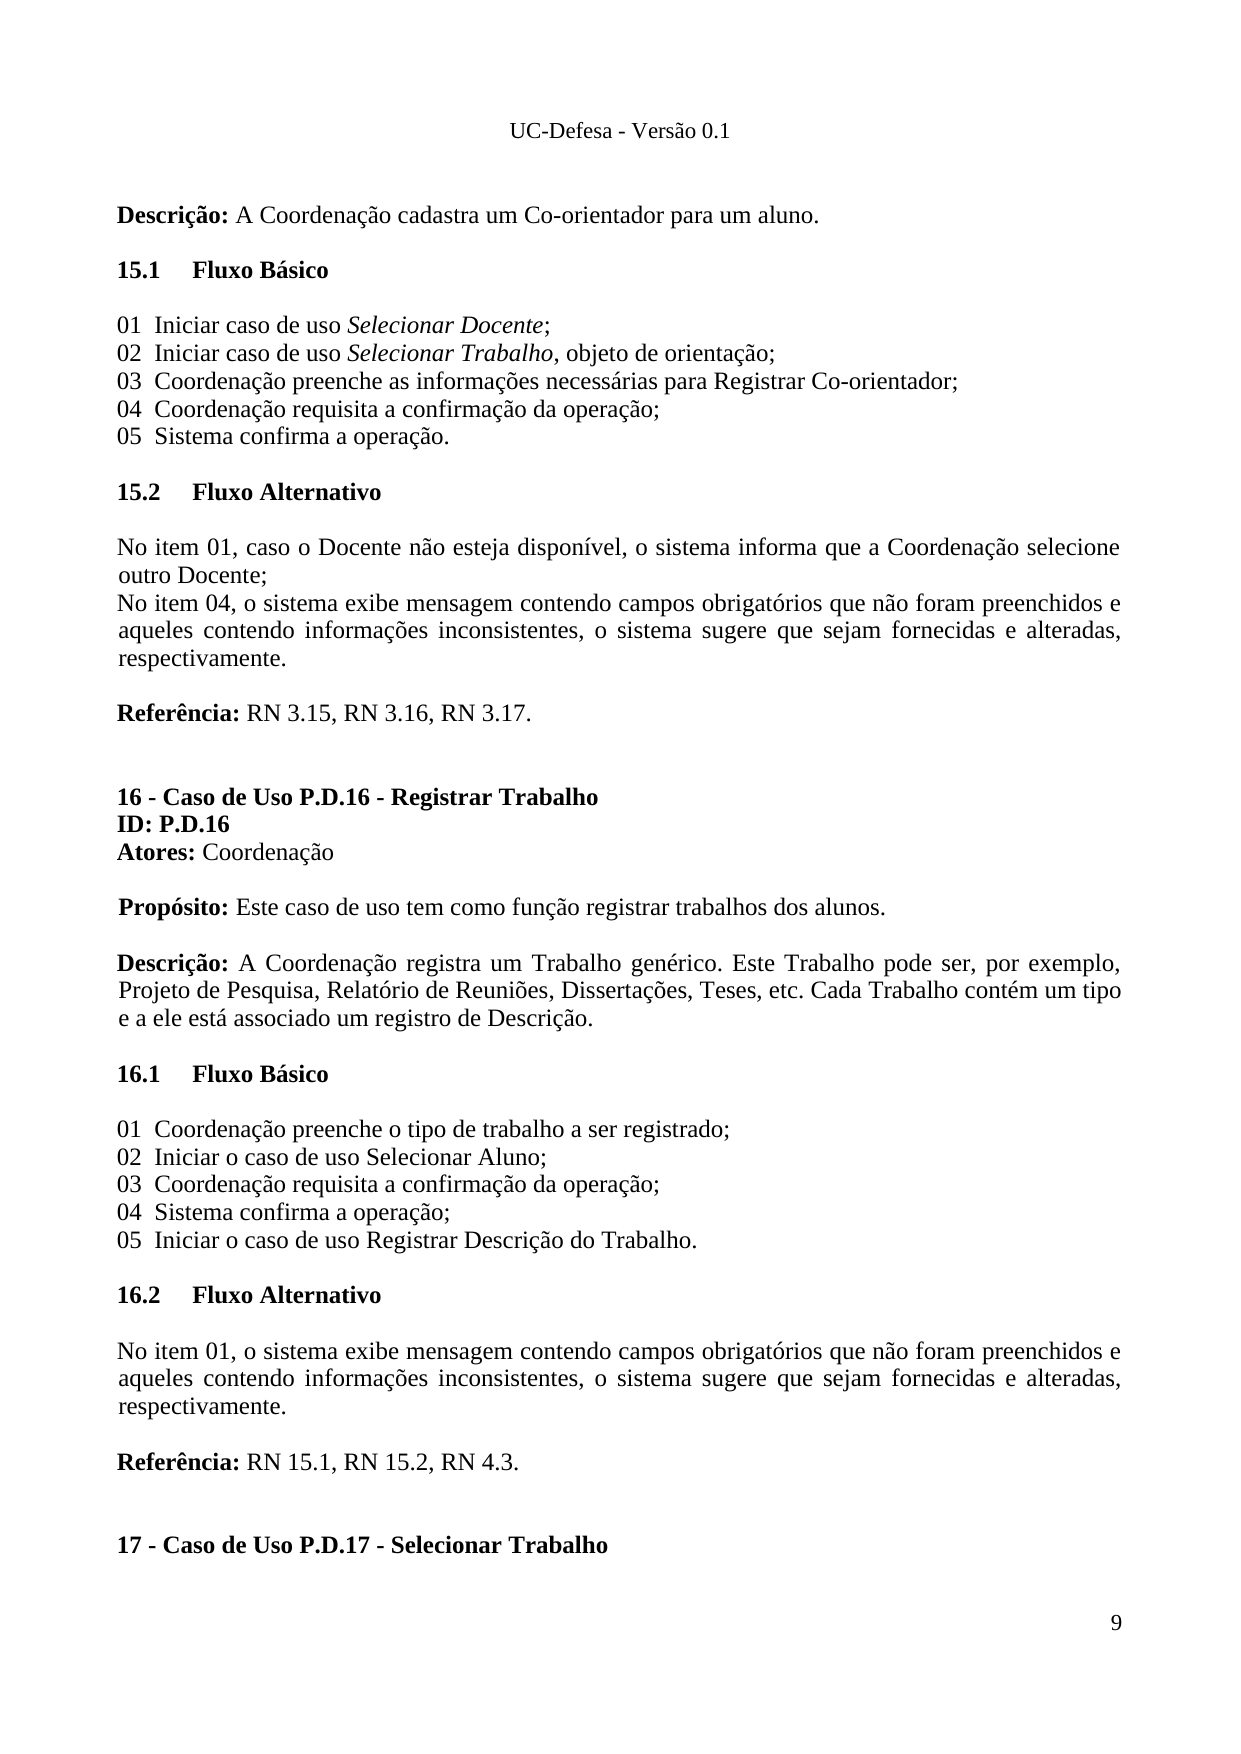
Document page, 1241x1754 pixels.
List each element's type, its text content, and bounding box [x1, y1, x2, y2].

text 05 Sistema confirma a operação. [117, 422, 1122, 450]
text Atores: Coordenação [117, 838, 1122, 866]
text 04 Sistema confirma a operação; [117, 1198, 1122, 1226]
text 16.1 Fluxo Básico [117, 1060, 1122, 1087]
text 01 Iniciar caso de uso Selecionar Docente; [117, 312, 1122, 339]
text Descrição: A Coordenação registra um Trabalho genérico. Este Trabalho pode ser, por exemplo, Projeto de Pesquisa, Relatório de Reuniões, Dissertações, Teses, etc. Cada Trabalho contém um tipo e a ele está associado um registro de Descrição. [117, 949, 1122, 1032]
text ID: P.D.16 [117, 810, 1122, 838]
text 01 Coordenação preenche o tipo de trabalho a ser registrado; [117, 1115, 1122, 1143]
text 04 Coordenação requisita a confirmação da operação; [117, 395, 1122, 422]
text No item 01, o sistema exibe mensagem contendo campos obrigatórios que não foram preenchidos e aqueles contendo informações inconsistentes, o sistema sugere que sejam fornecidas e alteradas, respectivamente. [117, 1337, 1122, 1420]
text 03 Coordenação requisita a confirmação da operação; [117, 1171, 1122, 1198]
text Referência: RN 3.15, RN 3.16, RN 3.17. [117, 699, 1122, 727]
text Propósito: Este caso de uso tem como função registrar trabalhos dos alunos. [118, 893, 1122, 921]
text 17 - Caso de Uso P.D.17 - Selecionar Trabalho [117, 1531, 1122, 1558]
text 02 Iniciar caso de uso Selecionar Trabalho, objeto de orientação; [117, 339, 1122, 367]
text 15.2 Fluxo Alternativo [117, 478, 1122, 506]
text 05 Iniciar o caso de uso Registrar Descrição do Trabalho. [117, 1226, 1122, 1254]
text Referência: RN 15.1, RN 15.2, RN 4.3. [117, 1448, 1122, 1475]
text 16 - Caso de Uso P.D.16 - Registrar Trabalho [117, 783, 1122, 810]
text 02 Iniciar o caso de uso Selecionar Aluno; [117, 1143, 1122, 1171]
text No item 04, o sistema exibe mensagem contendo campos obrigatórios que não foram preenchidos e aqueles contendo informações inconsistentes, o sistema sugere que sejam fornecidas e alteradas, respectivamente. [117, 589, 1122, 672]
text 16.2 Fluxo Alternativo [117, 1281, 1122, 1309]
text 15.1 Fluxo Básico [117, 256, 1122, 284]
text No item 01, caso o Docente não esteja disponível, o sistema informa que a Coordenação selecione outro Docente; [117, 533, 1122, 589]
text 03 Coordenação preenche as informações necessárias para Registrar Co-orientador; [117, 367, 1122, 395]
text Descrição: A Coordenação cadastra um Co-orientador para um aluno. [117, 201, 1122, 228]
